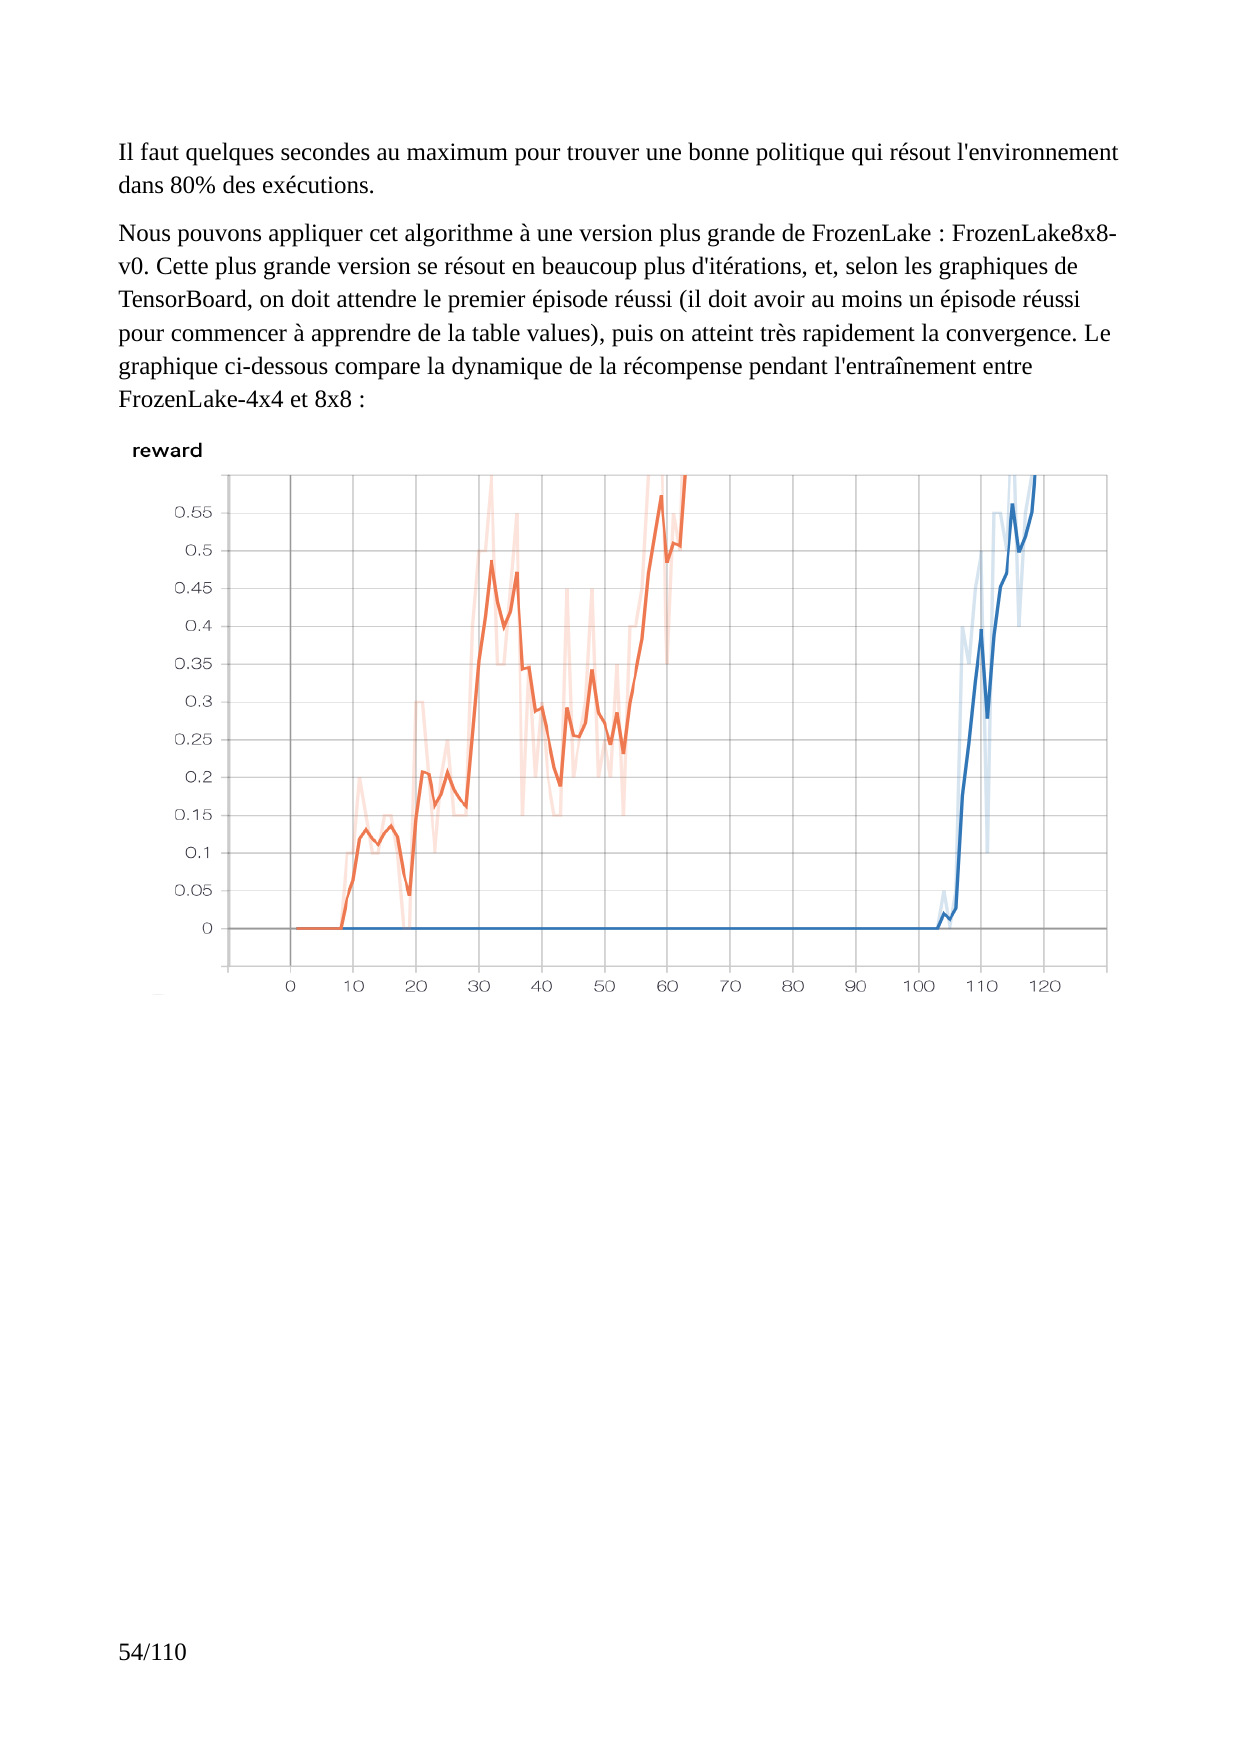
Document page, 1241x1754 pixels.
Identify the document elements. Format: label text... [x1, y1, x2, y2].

text Nous pouvons appliquer cet algorithme à une version plus grande de FrozenLake : FrozenLake8x8-v0. Cette plus grande version se résout en beaucoup plus d'itérations, et, selon les graphiques de TensorBoard, on doit attendre le premier épisode réussi (il doit avoir au moins un épisode réussi pour commencer à apprendre de la table values), puis on atteint très rapidement la convergence. Le graphique ci-dessous compare la dynamique de la récompense pendant l'entraînement entre FrozenLake-4x4 et 8x8 : [118, 218, 1122, 413]
text Il faut quelques secondes au maximum pour trouver une bonne politique qui résout l'environnement dans 80% des exécutions. [118, 136, 1122, 199]
picture [118, 432, 1123, 995]
